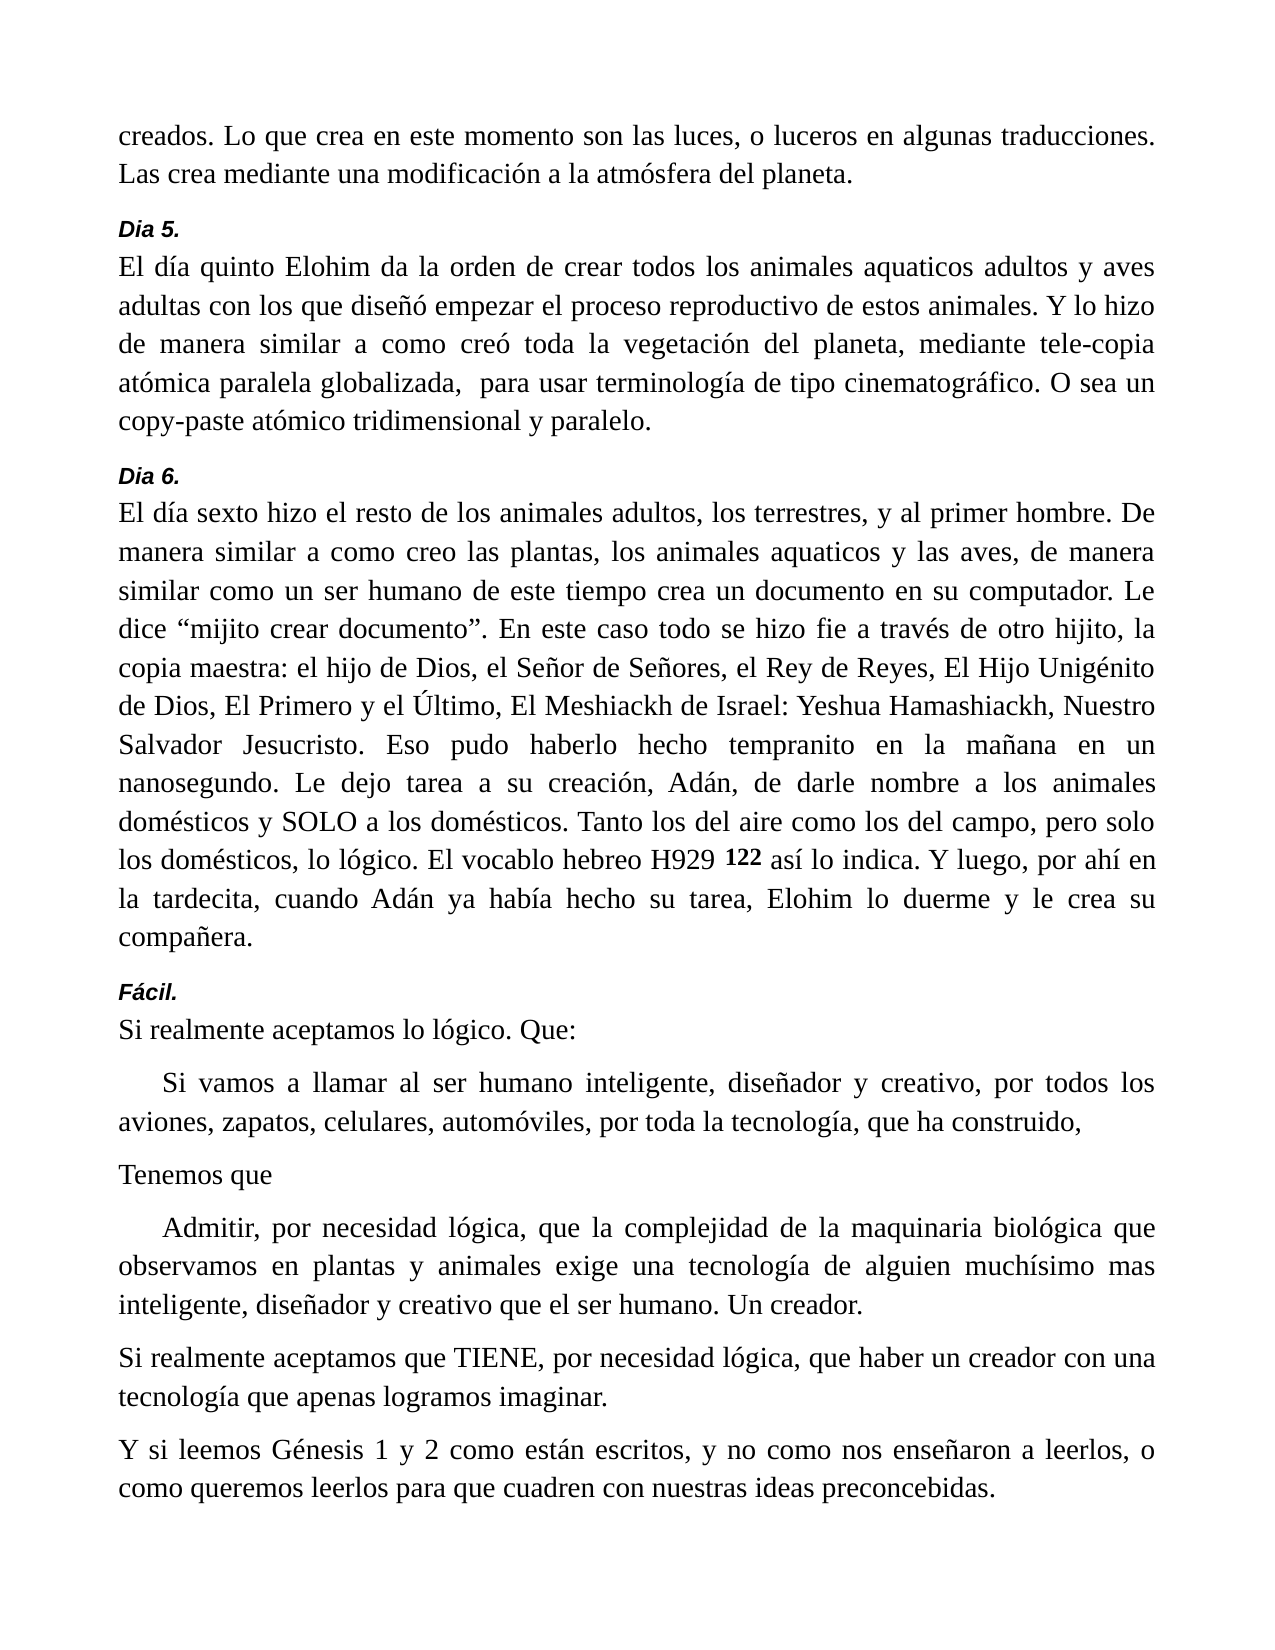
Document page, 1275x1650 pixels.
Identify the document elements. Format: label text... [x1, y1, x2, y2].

text El día quinto Elohim da la orden de crear todos los animales aquaticos adultos y aves adultas con los que diseñó empezar el proceso reproductivo de estos animales. Y lo hizo de manera similar a como creó toda la vegetación del planeta, mediante tele-copia atómica paralela globalizada, para usar terminología de tipo cinematográfico. O sea un copy-paste atómico tridimensional y paralelo. [118, 249, 1157, 437]
text Admitir, por necesidad lógica, que la complejidad de la maquinaria biológica que observamos en plantas y animales exige una tecnología de alguien muchísimo mas inteligente, diseñador y creativo que el ser humano. Un creador. [118, 1210, 1157, 1321]
subtitle Dia 6. [118, 463, 1157, 489]
text El día sexto hizo el resto de los animales adultos, los terrestres, y al primer hombre. De manera similar a como creo las plantas, los animales aquaticos y las aves, de manera similar como un ser humano de este tiempo crea un documento en su computador. Le dice “mijito crear documento”. En este caso todo se hizo fie a través de otro hijito, la copia maestra: el hijo de Dios, el Señor de Señores, el Rey de Reyes, El Hijo Unigénito de Dios, El Primero y el Último, El Meshiackh de Israel: Yeshua Hamashiackh, Nuestro Salvador Jesucristo. Eso pudo haberlo hecho tempranito en la mañana en un nanosegundo. Le dejo tarea a su creación, Adán, de darle nombre a los animales domésticos y SOLO a los domésticos. Tanto los del aire como los del campo, pero solo los domésticos, lo lógico. El vocablo hebreo H929 así lo indica. Y luego, por ahí en la tardecita, cuando Adán ya había hecho su tarea, Elohim lo duerme y le crea su compañera. [118, 496, 1157, 953]
text Tenemos que [118, 1157, 1157, 1190]
text Si realmente aceptamos que TIENE, por necesidad lógica, que haber un creador con una tecnología que apenas logramos imaginar. [118, 1340, 1157, 1412]
text Y si leemos Génesis 1 y 2 como están escritos, y no como nos enseñaron a leerlos, o como queremos leerlos para que cuadren con nuestras ideas preconcebidas. [118, 1432, 1157, 1504]
subtitle Dia 5. [118, 216, 1157, 243]
text Si vamos a llamar al ser humano inteligente, diseñador y creativo, por todos los aviones, zapatos, celulares, automóviles, por toda la tecnología, que ha construido, [118, 1065, 1157, 1137]
subtitle Fácil. [118, 979, 1157, 1006]
text Si realmente aceptamos lo lógico. Que: [118, 1012, 1157, 1046]
text creados. Lo que crea en este momento son las luces, o luceros en algunas traducciones. Las crea mediante una modificación a la atmósfera del planeta. [118, 118, 1157, 190]
